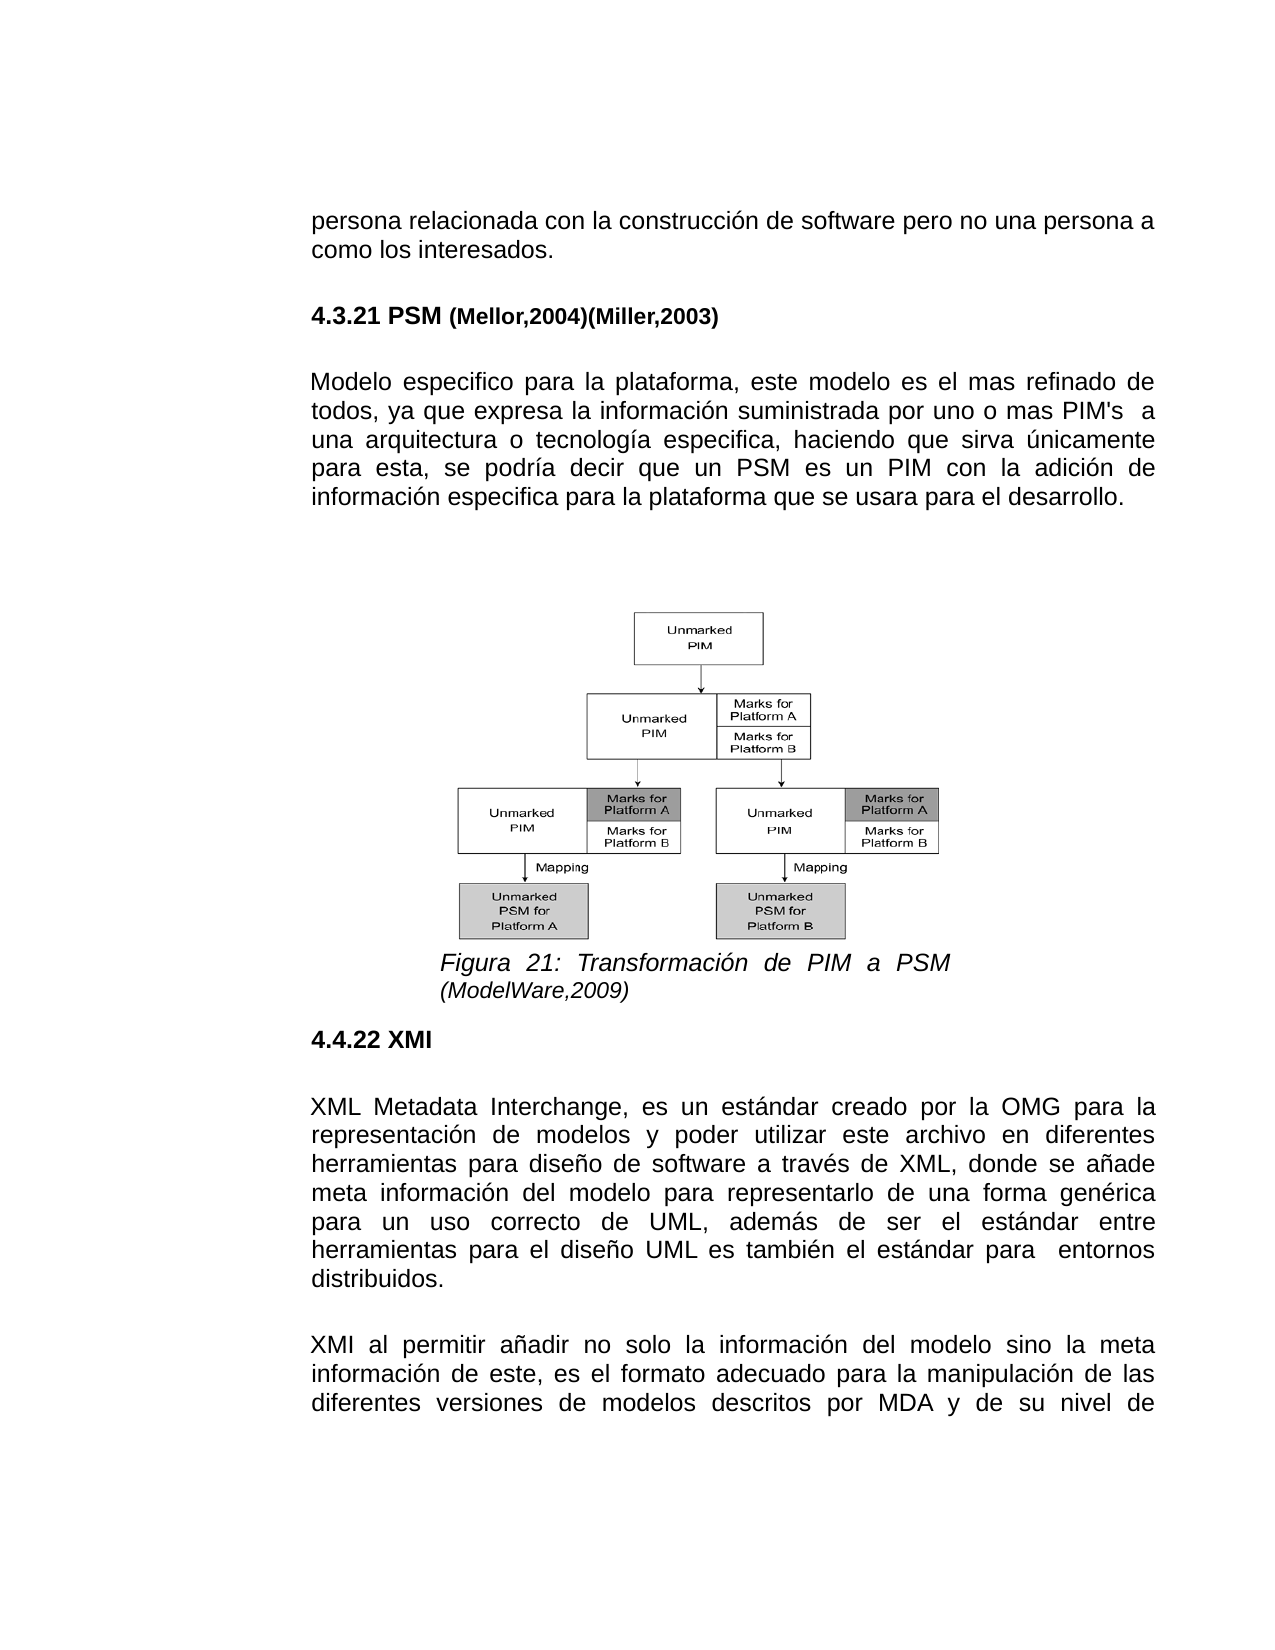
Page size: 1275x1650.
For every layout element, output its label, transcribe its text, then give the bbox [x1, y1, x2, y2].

picture [456, 609, 940, 940]
text XML Metadata Interchange, es un estándar creado por la OMG para la representación de modelos y poder utilizar este archivo en diferentes herramientas para diseño de software a través de XML, donde se añade meta información del modelo para representarlo de una forma genérica para un uso correcto de UML, además de ser el estándar entre herramientas para el diseño UML es también el estándar para entornos distribuidos. [310, 1092, 1157, 1293]
text XMI al permitir añadir no solo la información del modelo sino la meta información de este, es el formato adecuado para la manipulación de las diferentes versiones de modelos descritos por MDA y de su nivel de [310, 1330, 1157, 1417]
text Modelo especifico para la plataforma, este modelo es el mas refinado de todos, ya que expresa la información suministrada por uno o mas PIM's a una arquitectura o tecnología especifica, haciendo que sirva únicamente para esta, se podría decir que un PSM es un PIM con la adición de información especifica para la plataforma que se usara para el desarrollo. [310, 367, 1157, 511]
text Figura 21: Transformación de PIM a PSM (ModelWare,2009) [440, 948, 953, 1003]
text persona relacionada con la construcción de software pero no una persona a como los interesados. [310, 206, 1157, 263]
list 4.3.21 PSM (Mellor,2004)(Miller,2003) [310, 301, 1157, 330]
list 4.4.22 XMI [310, 940, 1157, 1054]
